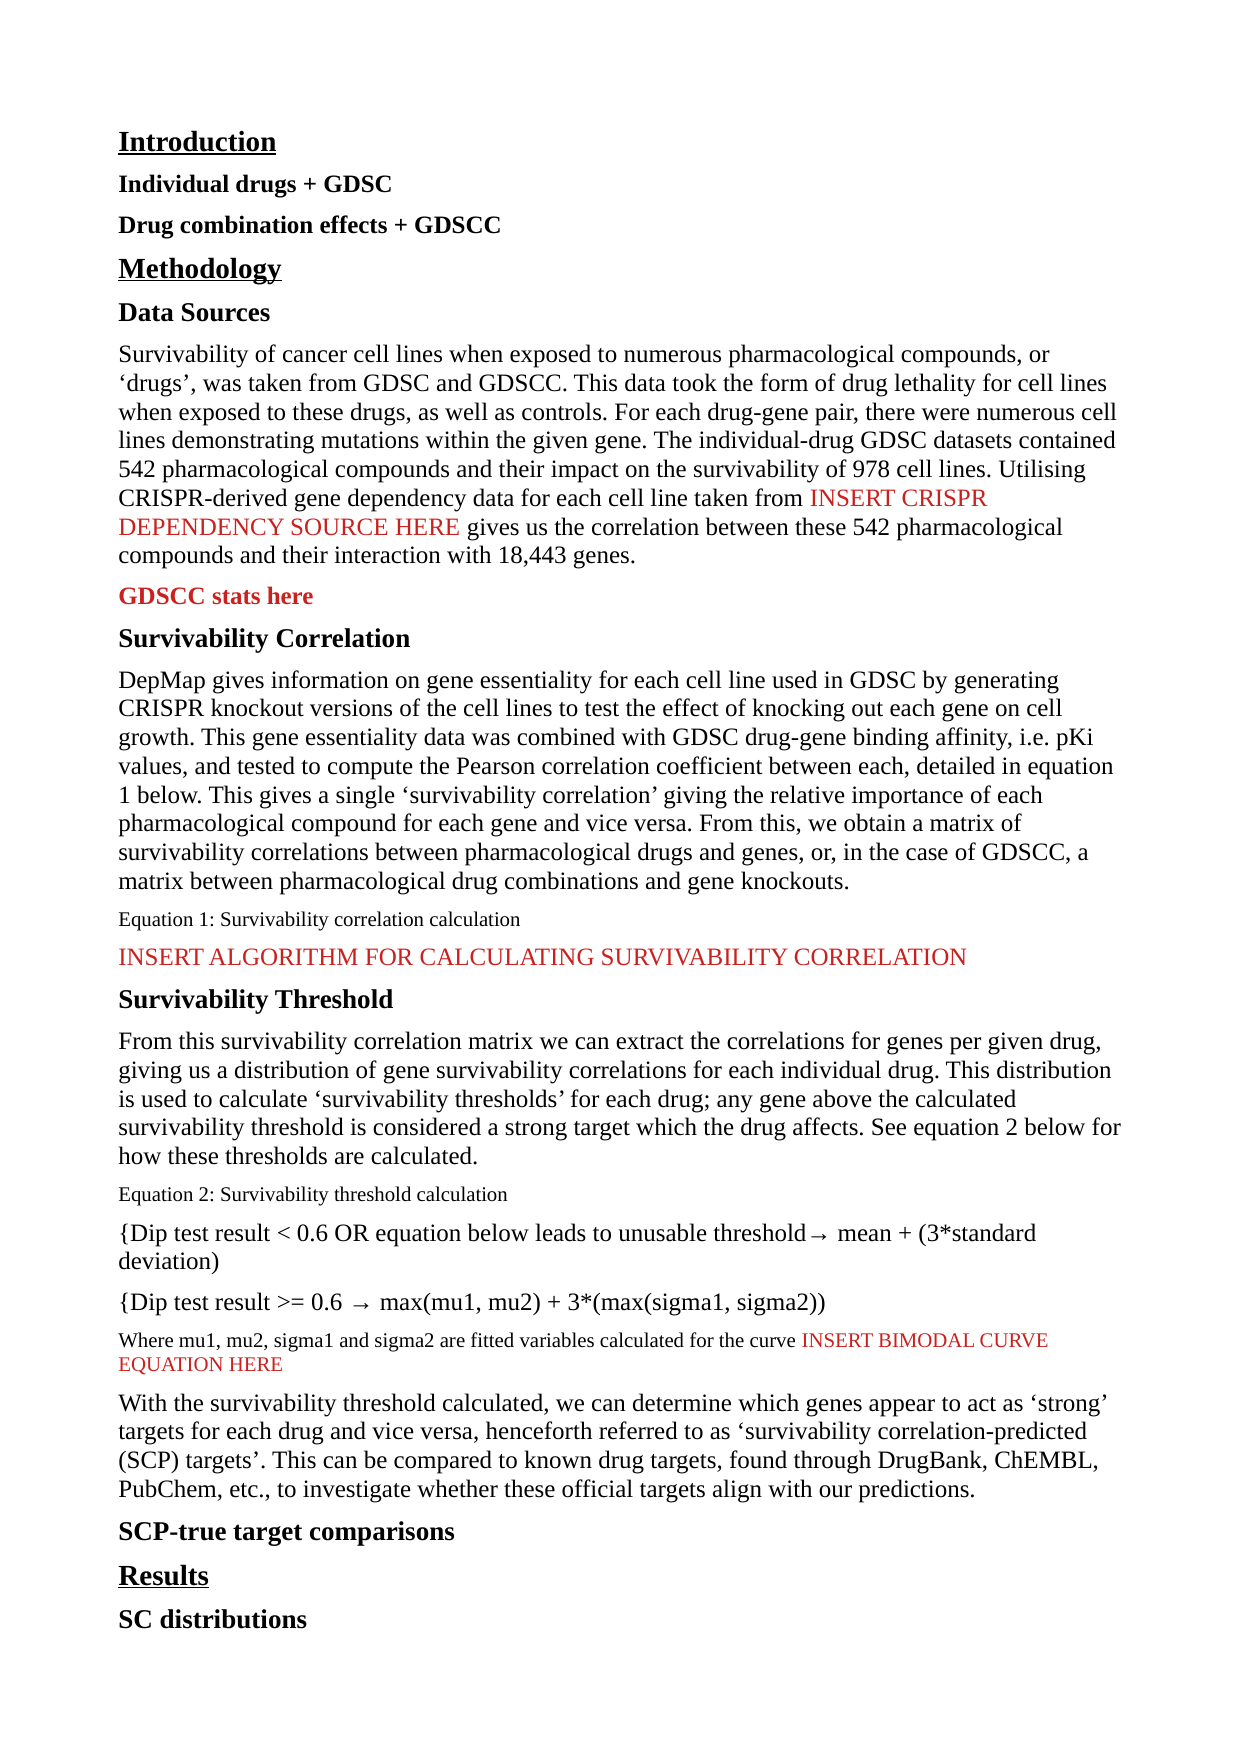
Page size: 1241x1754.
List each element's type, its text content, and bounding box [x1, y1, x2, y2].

text Equation 2: Survivability threshold calculation [118, 1182, 1122, 1206]
text SC distributions [118, 1603, 1122, 1634]
text INSERT ALGORITHM FOR CALCULATING SURVIVABILITY CORRELATION [118, 942, 1122, 971]
text Where mu1, mu2, sigma1 and sigma2 are fitted variables calculated for the curve INSERT BIMODAL CURVE EQUATION HERE [118, 1328, 1122, 1376]
text Introduction [118, 124, 1122, 158]
text Methodology [118, 251, 1122, 284]
text GDSCC stats here [118, 581, 1122, 610]
text Data Sources [118, 296, 1122, 327]
text Survivability Threshold [118, 983, 1122, 1014]
text {Dip test result >= 0.6 → max(mu1, mu2) + 3*(max(sigma1, sigma2)) [118, 1287, 1122, 1316]
text {Dip test result < 0.6 OR equation below leads to unusable threshold→ mean + (3*standard deviation) [118, 1218, 1122, 1275]
text Equation 1: Survivability correlation calculation [118, 907, 1122, 931]
text SCP-true target comparisons [118, 1514, 1122, 1546]
text Individual drugs + GDSC [118, 169, 1122, 198]
text With the survivability threshold calculated, we can determine which genes appear to act as ‘strong’ targets for each drug and vice versa, henceforth referred to as ‘survivability correlation-predicted (SCP) targets’. This can be compared to known drug targets, found through DrugBank, ChEMBL, PubChem, etc., to investigate whether these official targets align with our predictions. [118, 1388, 1122, 1503]
text Survivability Correlation [118, 622, 1122, 653]
text Drug combination effects + GDSCC [118, 210, 1122, 239]
text Survivability of cancer cell lines when exposed to numerous pharmacological compounds, or ‘drugs’, was taken from GDSC and GDSCC. This data took the form of drug lethality for cell lines when exposed to these drugs, as well as controls. For each drug-gene pair, there were numerous cell lines demonstrating mutations within the given gene. The individual-drug GDSC datasets contained 542 pharmacological compounds and their impact on the survivability of 978 cell lines. Utilising CRISPR-derived gene dependency data for each cell line taken from INSERT CRISPR DEPENDENCY SOURCE HERE gives us the correlation between these 542 pharmacological compounds and their interaction with 18,443 genes. [118, 339, 1122, 569]
text From this survivability correlation matrix we can extract the correlations for genes per given drug, giving us a distribution of gene survivability correlations for each individual drug. This distribution is used to calculate ‘survivability thresholds’ for each drug; any gene above the calculated survivability threshold is considered a strong target which the drug affects. See equation 2 below for how these thresholds are calculated. [118, 1026, 1122, 1170]
text Results [118, 1558, 1122, 1591]
text DepMap gives information on gene essentiality for each cell line used in GDSC by generating CRISPR knockout versions of the cell lines to test the effect of knocking out each gene on cell growth. This gene essentiality data was combined with GDSC drug-gene binding affinity, i.e. pKi values, and tested to compute the Pearson correlation coefficient between each, detailed in equation 1 below. This gives a single ‘survivability correlation’ giving the relative importance of each pharmacological compound for each gene and vice versa. From this, we obtain a matrix of survivability correlations between pharmacological drugs and genes, or, in the case of GDSCC, a matrix between pharmacological drug combinations and gene knockouts. [118, 665, 1122, 895]
